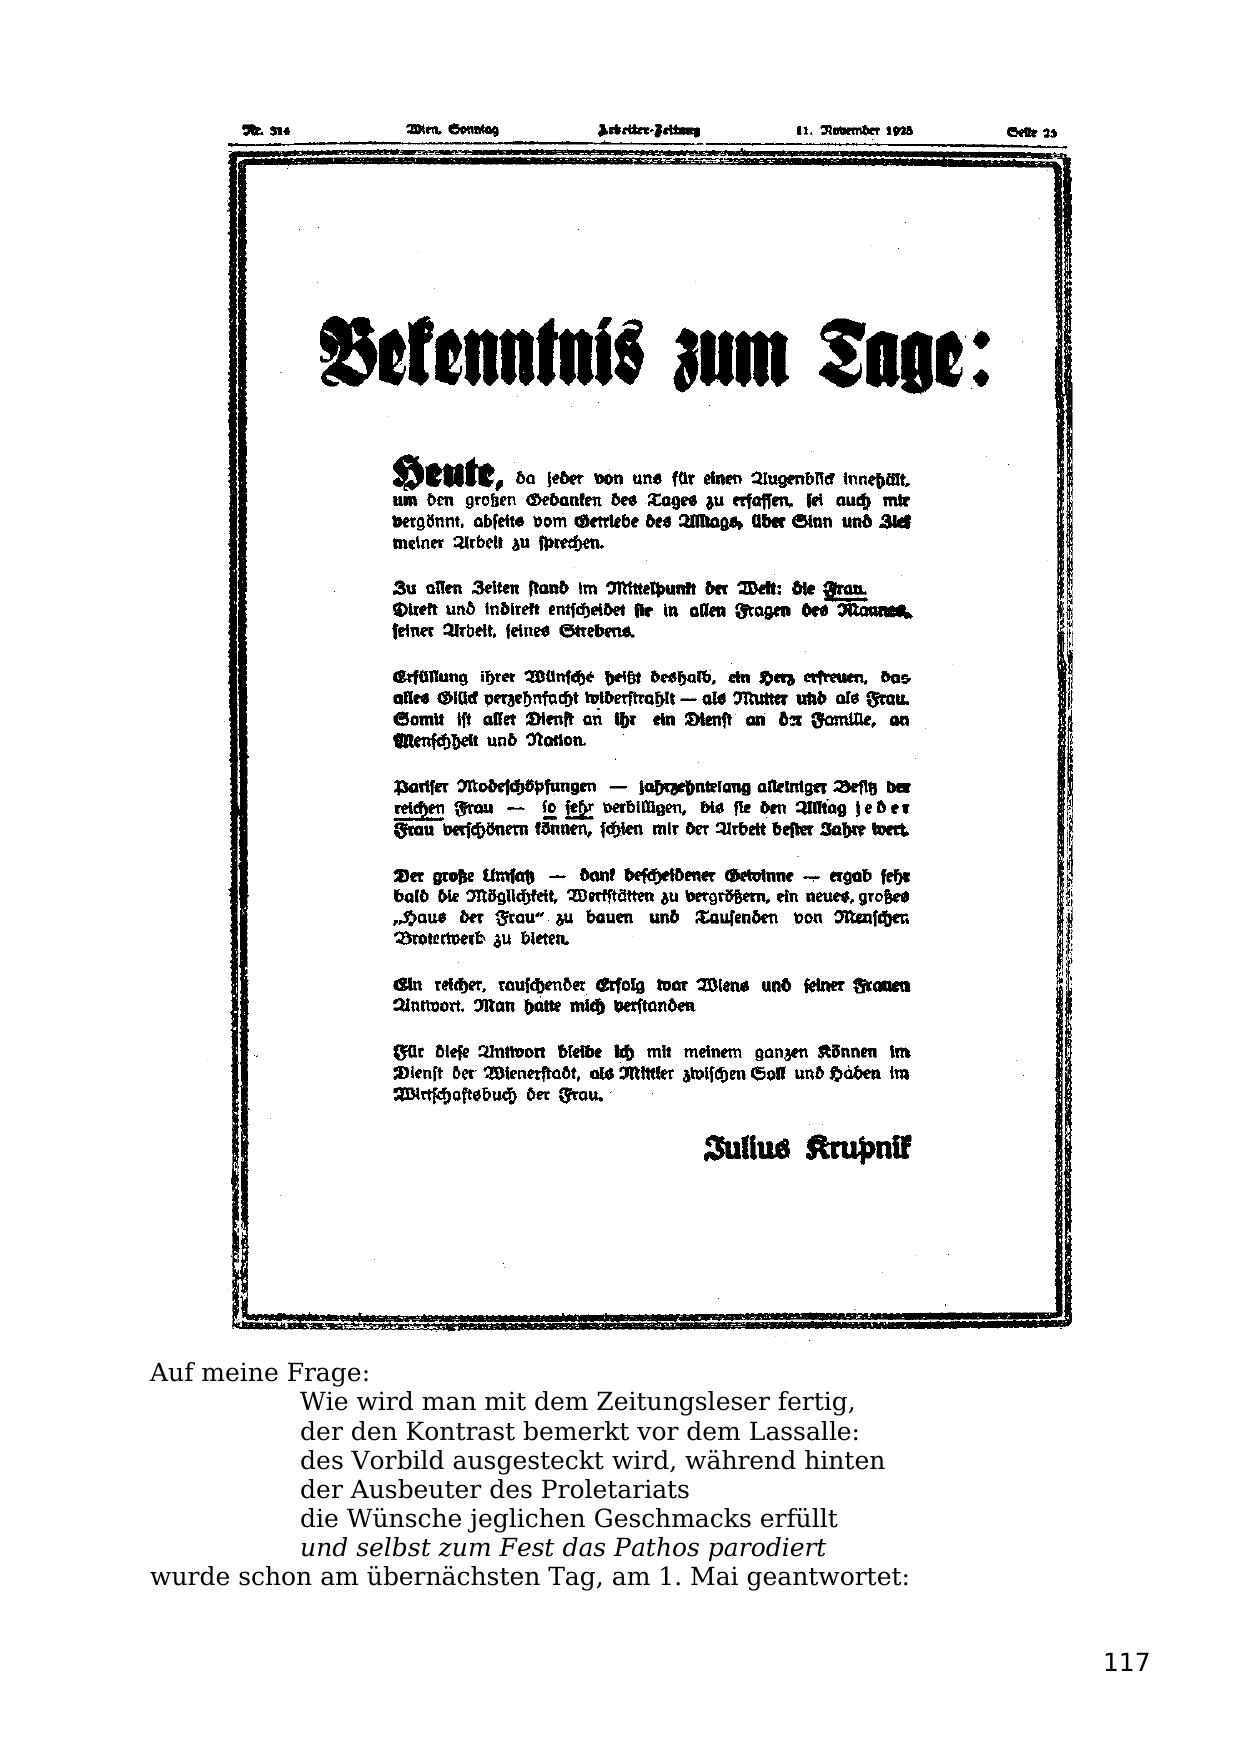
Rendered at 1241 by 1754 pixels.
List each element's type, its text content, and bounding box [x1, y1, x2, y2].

text Wie wird man mit dem Zeitungsleser fertig, [300, 1387, 1151, 1417]
text Auf meine Frage: [150, 1343, 1151, 1387]
text der Ausbeuter des Proletariats [300, 1475, 1151, 1504]
text des Vorbild ausgesteckt wird, während hinten [300, 1446, 1151, 1475]
text wurde schon am übernächsten Tag, am 1. Mai geantwortet: [150, 1562, 1151, 1592]
picture [207, 104, 1093, 1343]
text die Wünsche jeglichen Geschmacks erfüllt [300, 1504, 1151, 1533]
text und selbst zum Fest das Pathos parodiert [300, 1533, 1151, 1562]
text der den Kontrast bemerkt vor dem Lassalle: [300, 1417, 1151, 1446]
